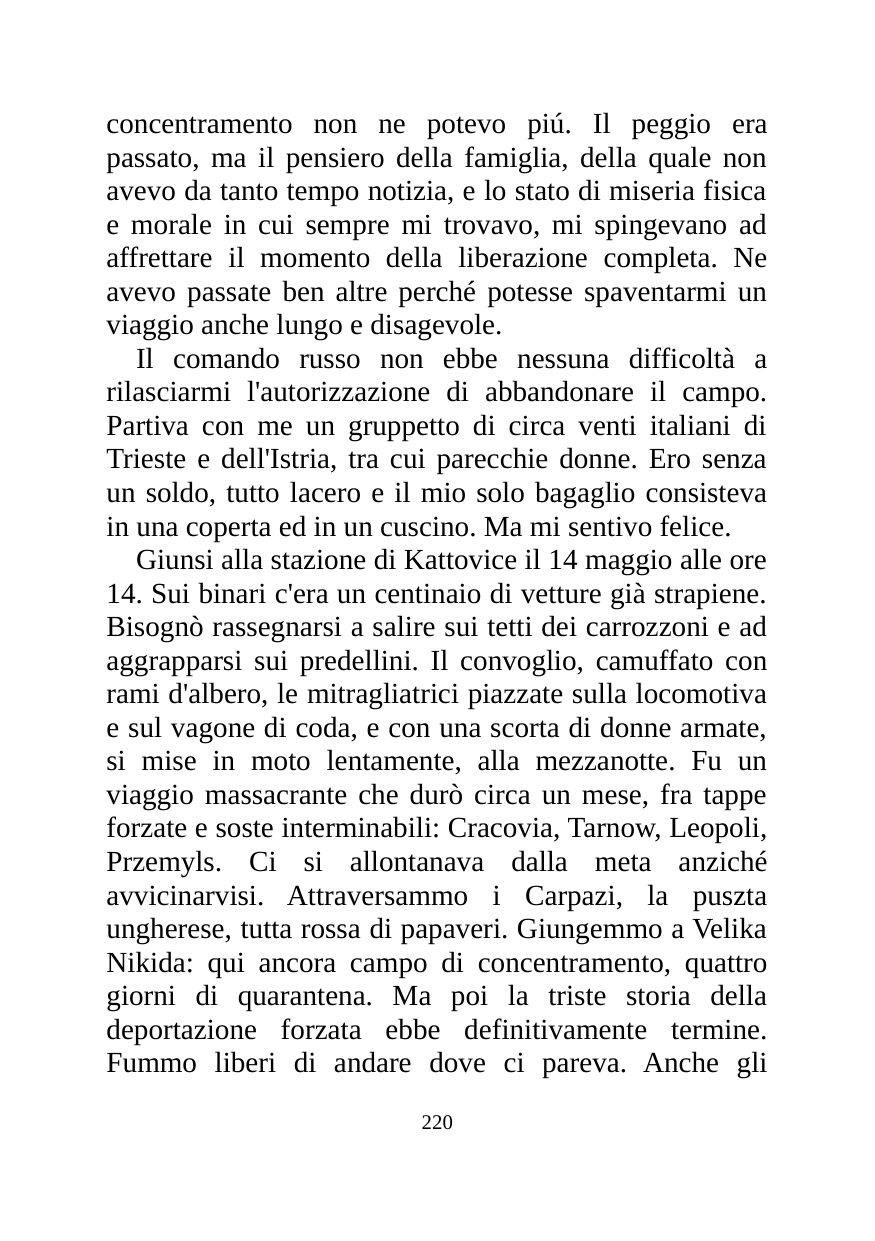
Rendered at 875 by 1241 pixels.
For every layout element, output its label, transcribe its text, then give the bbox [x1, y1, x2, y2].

text Giunsi alla stazione di Kattovice il 14 maggio alle ore 14. Sui binari c'era un centinaio di vetture già strapiene. Bisognò rassegnarsi a salire sui tetti dei carrozzoni e ad aggrapparsi sui predellini. Il convoglio, camuffato con rami d'albero, le mitragliatrici piazzate sulla locomotiva e sul vagone di coda, e con una scorta di donne armate, si mise in moto lentamente, alla mezzanotte. Fu un viaggio massacrante che durò circa un mese, fra tappe forzate e soste interminabili: Cracovia, Tarnow, Leopoli, Przemyls. Ci si allontanava dalla meta anziché avvicinarvisi. Attraversammo i Carpazi, la puszta ungherese, tutta rossa di papaveri. Giungemmo a Velika Nikida: qui ancora campo di concentramento, quattro giorni di quarantena. Ma poi la triste storia della deportazione forzata ebbe definitivamente termine. Fummo liberi di andare dove ci pareva. Anche gli [106, 542, 768, 1079]
text concentramento non ne potevo piú. Il peggio era passato, ma il pensiero della famiglia, della quale non avevo da tanto tempo notizia, e lo stato di miseria fisica e morale in cui sempre mi trovavo, mi spingevano ad affrettare il momento della liberazione completa. Ne avevo passate ben altre perché potesse spaventarmi un viaggio anche lungo e disagevole. [106, 106, 768, 341]
text Il comando russo non ebbe nessuna difficoltà a rilasciarmi l'autorizzazione di abbandonare il campo. Partiva con me un gruppetto di circa venti italiani di Trieste e dell'Istria, tra cui parecchie donne. Ero senza un soldo, tutto lacero e il mio solo bagaglio consisteva in una coperta ed in un cuscino. Ma mi sentivo felice. [106, 341, 768, 542]
